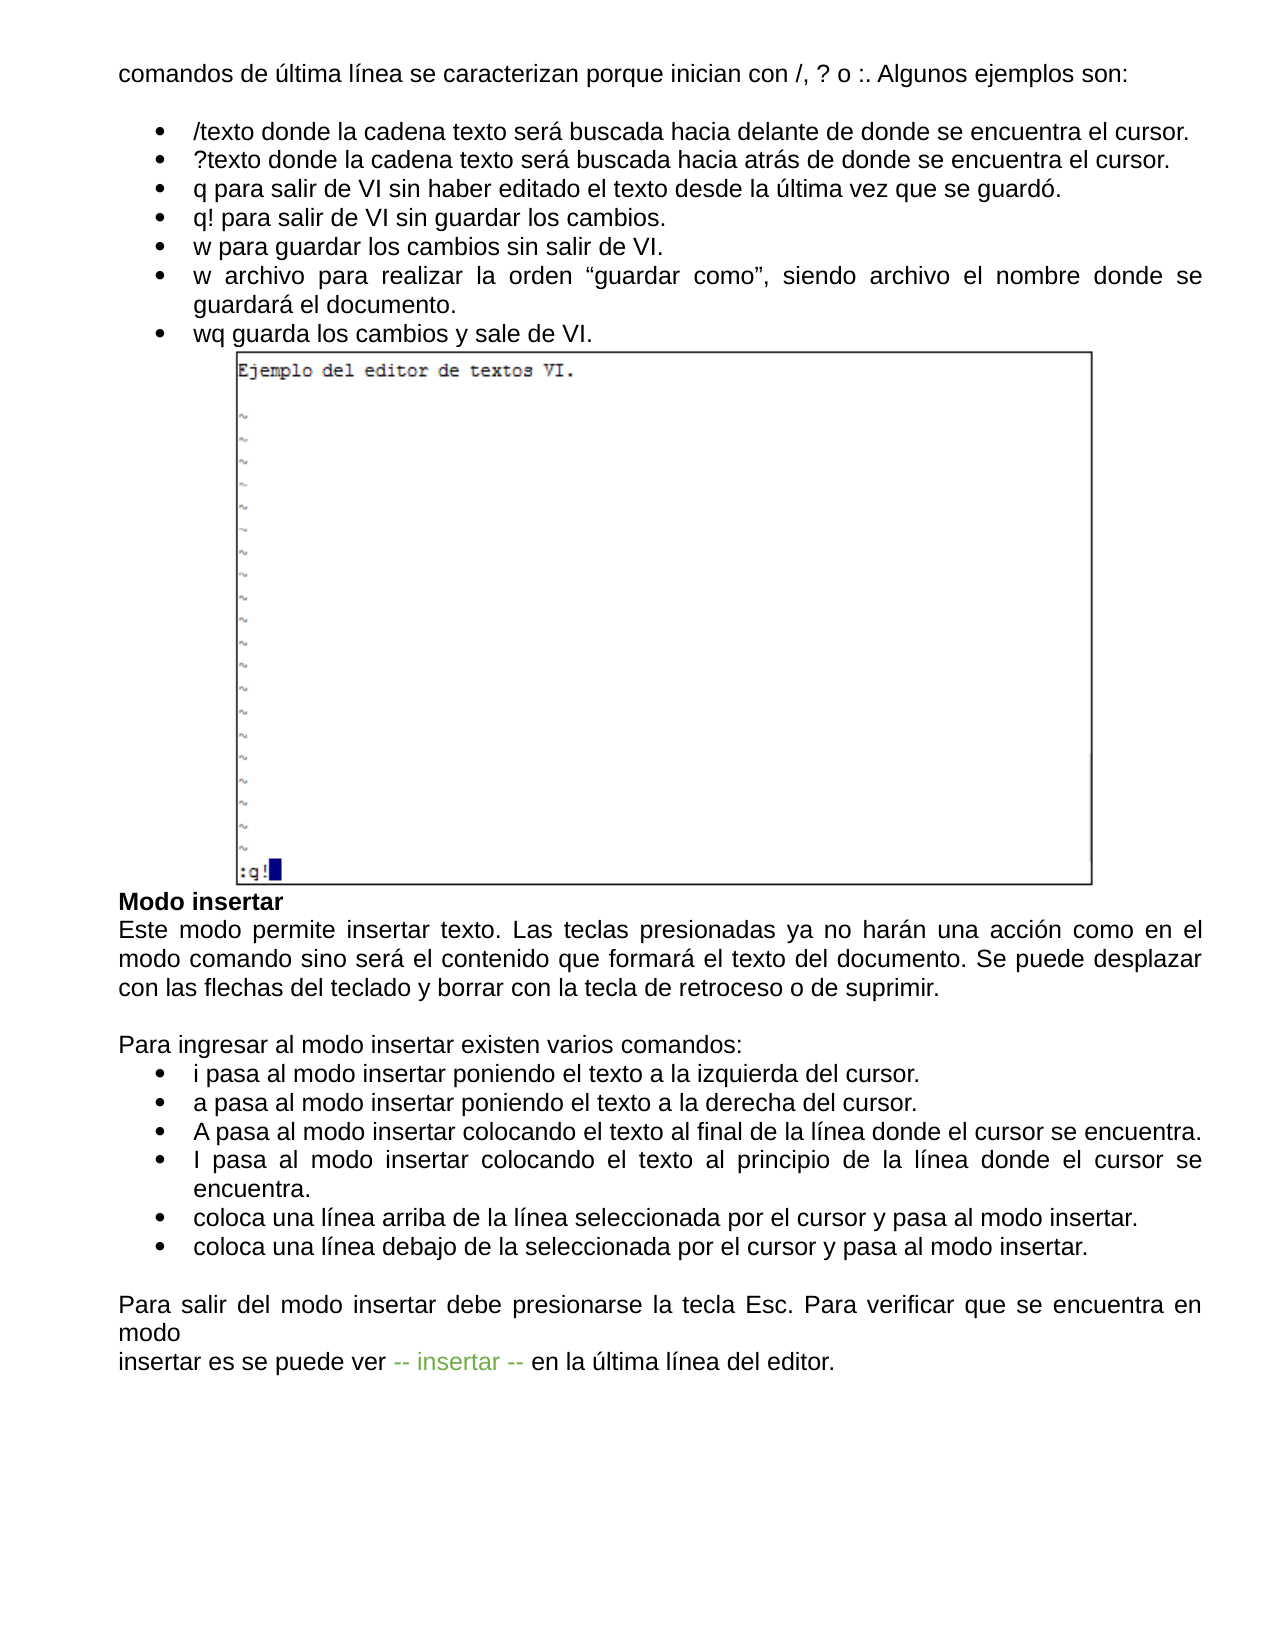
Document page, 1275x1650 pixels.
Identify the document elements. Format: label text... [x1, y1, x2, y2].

list coloca una línea arriba de la línea seleccionada por el cursor y pasa al modo insertar. [156, 1203, 1205, 1232]
list A pasa al modo insertar colocando el texto al final de la línea donde el cursor se encuentra. [156, 1117, 1205, 1146]
list w para guardar los cambios sin salir de VI. [156, 232, 1205, 261]
list /texto donde la cadena texto será buscada hacia delante de donde se encuentra el cursor. [156, 117, 1205, 146]
text Este modo permite insertar texto. Las teclas presionadas ya no harán una acción como en el modo comando sino será el contenido que formará el texto del documento. Se puede desplazar con las flechas del teclado y borrar con la tecla de retroceso o de suprimir. [118, 915, 1205, 1001]
list coloca una línea debajo de la seleccionada por el cursor y pasa al modo insertar. [156, 1232, 1205, 1261]
list I pasa al modo insertar colocando el texto al principio de la línea donde el cursor se encuentra. [156, 1146, 1205, 1203]
list a pasa al modo insertar poniendo el texto a la derecha del cursor. [156, 1088, 1205, 1117]
text insertar es se puede ver -- insertar -- en la última línea del editor. [118, 1347, 1205, 1376]
list w archivo para realizar la orden “guardar como”, siendo archivo el nombre donde se guardará el documento. [156, 261, 1205, 318]
list q! para salir de VI sin guardar los cambios. [156, 203, 1205, 232]
list wq guarda los cambios y sale de VI. [156, 318, 1205, 347]
text comandos de última línea se caracterizan porque inician con /, ? o :. Algunos ejemplos son: [118, 59, 1205, 88]
list q para salir de VI sin haber editado el texto desde la última vez que se guardó. [156, 174, 1205, 203]
list i pasa al modo insertar poniendo el texto a la izquierda del cursor. [156, 1059, 1205, 1088]
text Para salir del modo insertar debe presionarse la tecla Esc. Para verificar que se encuentra en modo [118, 1289, 1205, 1347]
text Para ingresar al modo insertar existen varios comandos: [118, 1030, 1205, 1059]
text Modo insertar [118, 886, 1205, 915]
list ?texto donde la cadena texto será buscada hacia atrás de donde se encuentra el cursor. [156, 146, 1205, 174]
